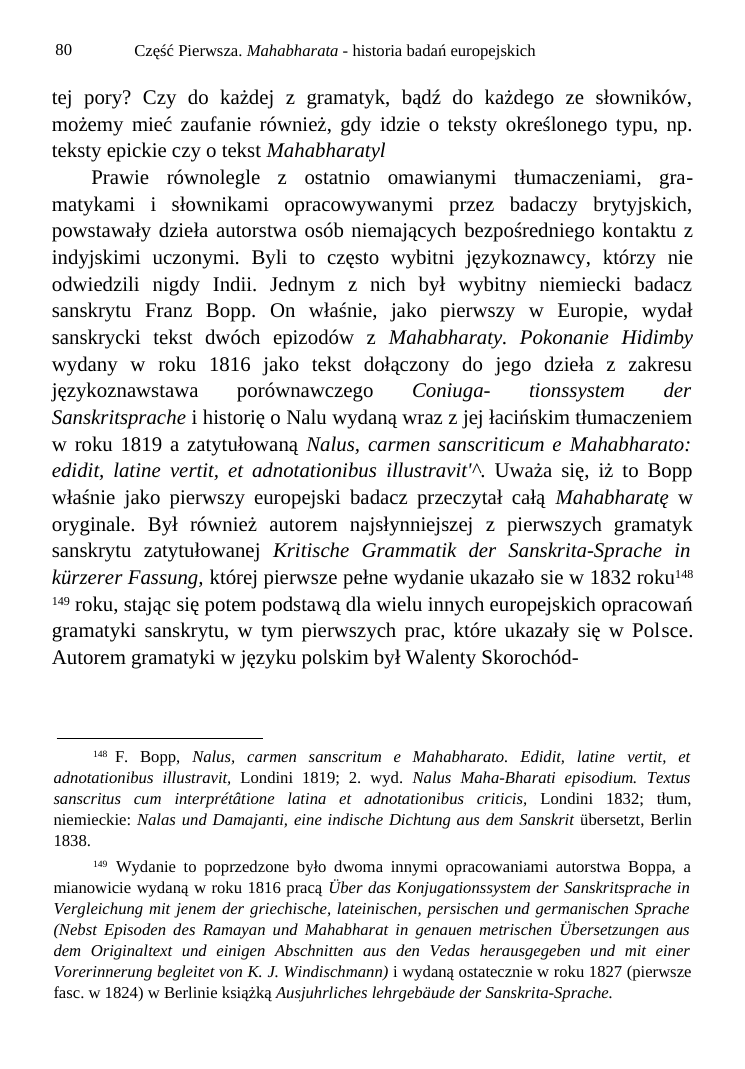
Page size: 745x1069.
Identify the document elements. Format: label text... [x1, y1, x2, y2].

text tej pory? Czy do każdej z gramatyk, bądź do każdego ze słowników, możemy mieć zaufanie również, gdy idzie o teksty określonego typu, np. teksty epickie czy o tekst Mahabharatyl [52, 85, 693, 162]
text Część Pierwsza. Mahabharata - historia badań europejskich [134, 41, 618, 60]
text Prawie równolegle z ostatnio omawianymi tłumaczeniami, gra­matykami i słownikami opracowywanymi przez badaczy brytyjskich, powstawały dzieła autorstwa osób niemających bezpośredniego kon­taktu z indyjskimi uczonymi. Byli to często wybitni językoznaw­cy, którzy nie odwiedzili nigdy Indii. Jednym z nich był wybitny niemiecki badacz sanskrytu Franz Bopp. On właśnie, jako pierwszy w Europie, wydał sanskrycki tekst dwóch epizodów z Mahabharaty. Pokonanie Hidimby wydany w roku 1816 jako tekst dołączony do jego dzieła z zakresu językoznawstawa porównawczego Coniuga- tionssystem der Sanskritsprache i historię o Nalu wydaną wraz z jej łacińskim tłumaczeniem w roku 1819 a zatytułowaną Nalus, carmen sanscriticum e Mahabharato: edidit, latine vertit, et adnotationibus illustravit'^. Uważa się, iż to Bopp właśnie jako pierwszy europejski badacz przeczytał całą Mahabharatę w oryginale. Był również auto­rem najsłynniejszej z pierwszych gramatyk sanskrytu zatytułowanej Kritische Grammatik der Sanskrita-Sprache in kürzerer Fassung, której pierwsze pełne wydanie ukazało sie w 1832 roku148 149 roku, stając się potem podstawą dla wielu innych europejskich opracowań gra­matyki sanskrytu, w tym pierwszych prac, które ukazały się w Pol­sce. Autorem gramatyki w języku polskim był Walenty Skorochód- [52, 165, 693, 669]
text 148 F. Bopp, Nalus, carmen sanscritum e Mahabharato. Edidit, latine vertit, et adnotationibus illustravit, Londini 1819; 2. wyd. Nalus Maha-Bharati episodium. Textus sanscritus cum interprétâtione latina et adnotationibus criticis, Londini 1832; tłum, niemieckie: Nalas und Damajanti, eine indische Dichtung aus dem Sanskrit übersetzt, Berlin 1838. [53, 746, 692, 850]
text 80 [55, 40, 80, 59]
text 149 Wydanie to poprzedzone było dwoma innymi opracowaniami autorstwa Boppa, a mianowicie wydaną w roku 1816 pracą Über das Konjugationssystem der Sanskritsprache in Vergleichung mit jenem der griechische, lateinischen, persischen und germanischen Sprache (Nebst Episoden des Ramayan und Mahabharat in genauen metrischen Übersetzungen aus dem Originaltext und einigen Abschnitten aus den Vedas herausgegeben und mit einer Vorerinnerung begleitet von K. J. Windischmann) i wydaną ostatecznie w roku 1827 (pierwsze fasc. w 1824) w Berlinie książką Ausjuhrliches lehrgebäude der Sanskrita-Sprache. [53, 856, 692, 1002]
